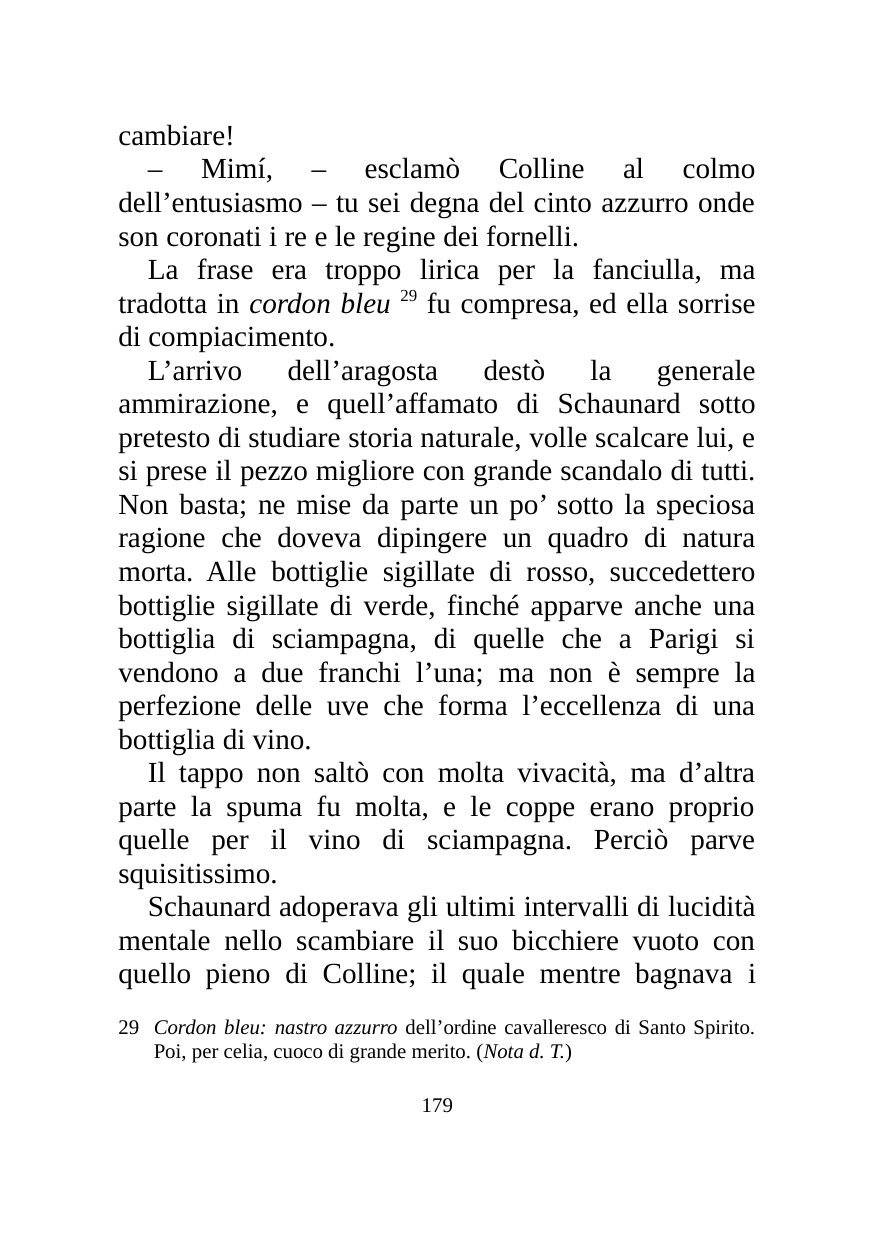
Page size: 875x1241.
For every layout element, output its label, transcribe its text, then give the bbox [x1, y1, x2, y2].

text ‒ Mimí, ‒ esclamò Colline al colmo dell’entusiasmo ‒ tu sei degna del cinto azzurro onde son coronati i re e le regine dei fornelli. [118, 152, 756, 252]
text cambiare! [118, 118, 756, 152]
text Cordon bleu: nastro azzurro dell’ordine cavalleresco di Santo Spirito. Poi, per celia, cuoco di grande merito. (Nota d. T.) [118, 1015, 756, 1063]
text Schaunard adoperava gli ultimi intervalli di lucidità mentale nello scambiare il suo bicchiere vuoto con quello pieno di Colline; il quale mentre bagnava i [118, 889, 756, 990]
text Il tappo non saltò con molta vivacità, ma d’altra parte la spuma fu molta, e le coppe erano proprio quelle per il vino di sciampagna. Perciò parve squisitissimo. [118, 755, 756, 889]
text La frase era troppo lirica per la fanciulla, ma tradotta in cordon bleu fu compresa, ed ella sorrise di compiacimento. [118, 252, 756, 353]
text L’arrivo dell’aragosta destò la generale ammirazione, e quell’affamato di Schaunard sotto pretesto di studiare storia naturale, volle scalcare lui, e si prese il pezzo migliore con grande scandalo di tutti. Non basta; ne mise da parte un po’ sotto la speciosa ragione che doveva dipingere un quadro di natura morta. Alle bottiglie sigillate di rosso, succedettero bottiglie sigillate di verde, finché apparve anche una bottiglia di sciampagna, di quelle che a Parigi si vendono a due franchi l’una; ma non è sempre la perfezione delle uve che forma l’eccellenza di una bottiglia di vino. [118, 353, 756, 755]
